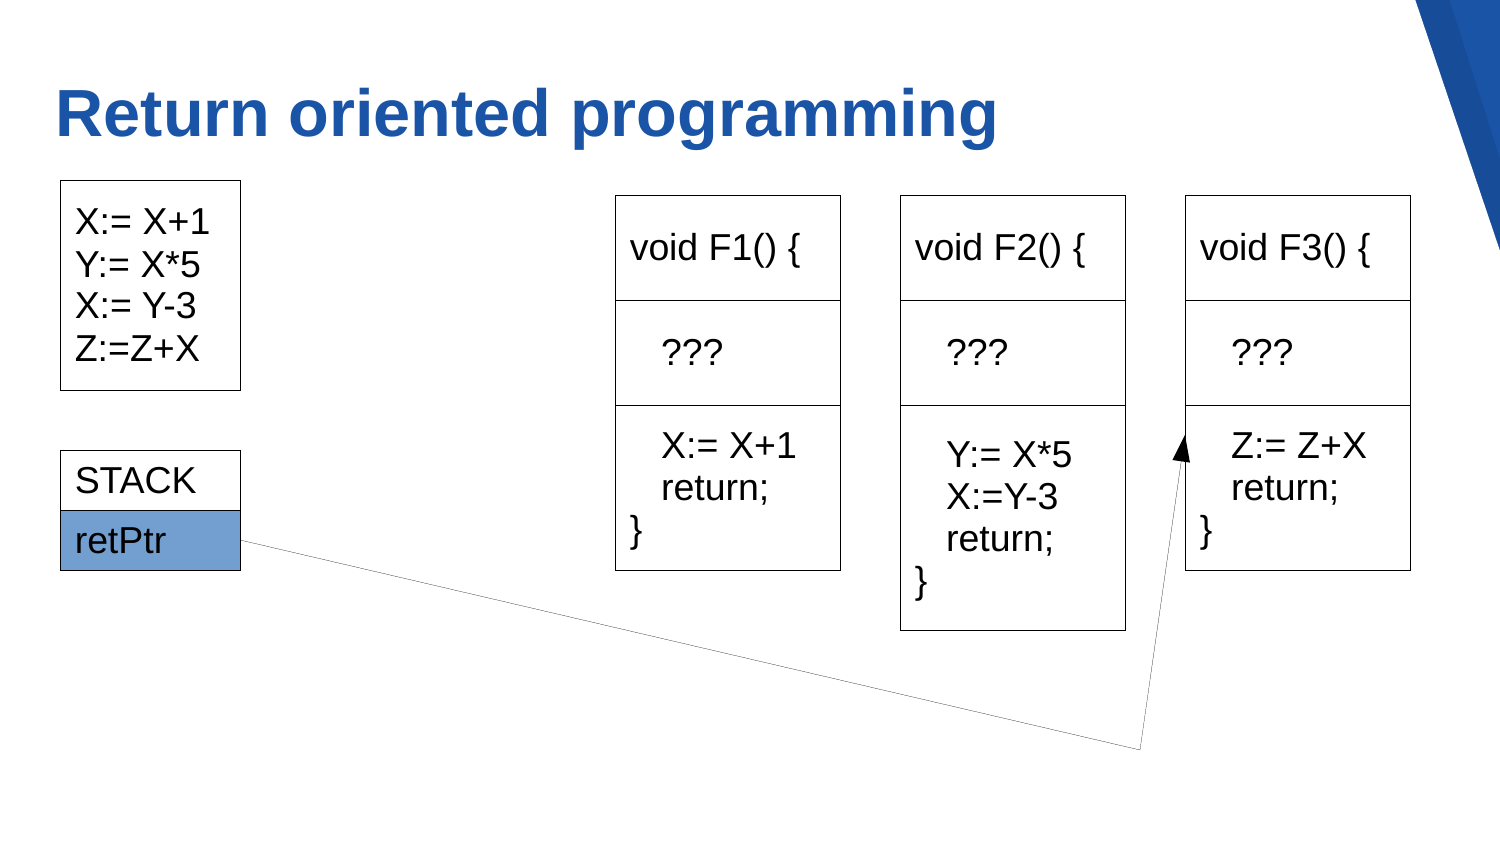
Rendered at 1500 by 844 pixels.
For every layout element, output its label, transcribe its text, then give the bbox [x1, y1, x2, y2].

text_box void F1() { [615, 195, 841, 301]
text_box X:= X+1 return; } [615, 406, 841, 571]
text_box X:= X+1 Y:= X*5 X:= Y-3 Z:=Z+X [60, 180, 241, 391]
text_box STACK [60, 450, 241, 510]
title Return oriented programming [40, 97, 1306, 166]
text_box Y:= X*5 X:=Y-3 return; } [900, 406, 1126, 631]
text_box Z:= Z+X return; } [1185, 406, 1411, 571]
text_box void F2() { [900, 195, 1126, 301]
text_box ??? [615, 301, 841, 406]
text_box retPtr [60, 510, 241, 571]
text_box void F3() { [1185, 195, 1411, 301]
text_box ??? [1185, 301, 1411, 406]
text_box ??? [900, 301, 1126, 406]
